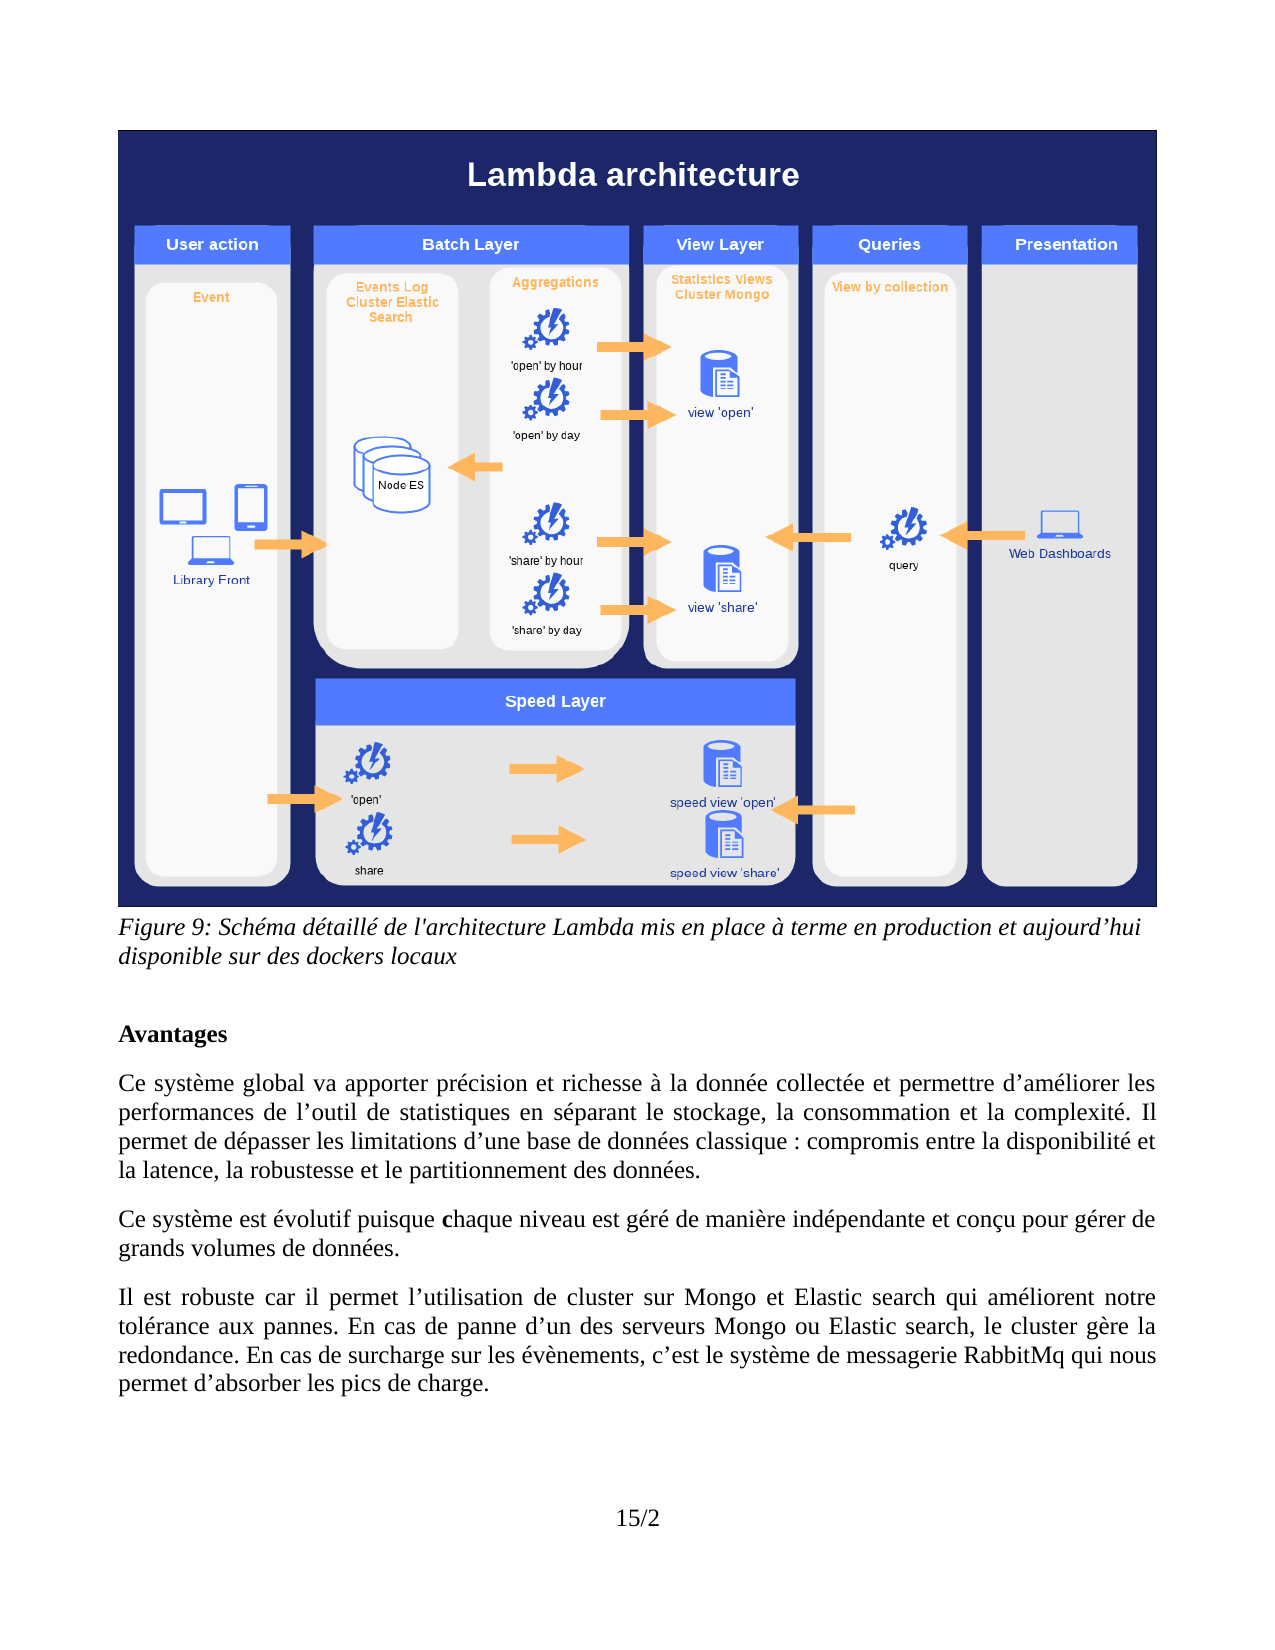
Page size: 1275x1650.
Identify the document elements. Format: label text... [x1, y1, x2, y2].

text Il est robuste car il permet l’utilisation de cluster sur Mongo et Elastic search qui améliorent notre tolérance aux pannes. En cas de panne d’un des serveurs Mongo ou Elastic search, le cluster gère la redondance. En cas de surcharge sur les évènements, c’est le système de messagerie RabbitMq qui nous permet d’absorber les pics de charge. [118, 1282, 1157, 1397]
text Avantages [118, 1019, 1157, 1048]
picture [118, 130, 1157, 907]
text Ce système global va apporter précision et richesse à la donnée collectée et permettre d’améliorer les performances de l’outil de statistiques en séparant le stockage, la consommation et la complexité. Il permet de dépasser les limitations d’une base de données classique : compromis entre la disponibilité et la latence, la robustesse et le partitionnement des données. [118, 1068, 1157, 1183]
text Figure 9: Schéma détaillé de l'architecture Lambda mis en place à terme en production et aujourd’hui disponible sur des dockers locaux [118, 907, 1157, 970]
text Ce système est évolutif puisque chaque niveau est géré de manière indépendante et conçu pour gérer de grands volumes de données. [118, 1204, 1157, 1262]
